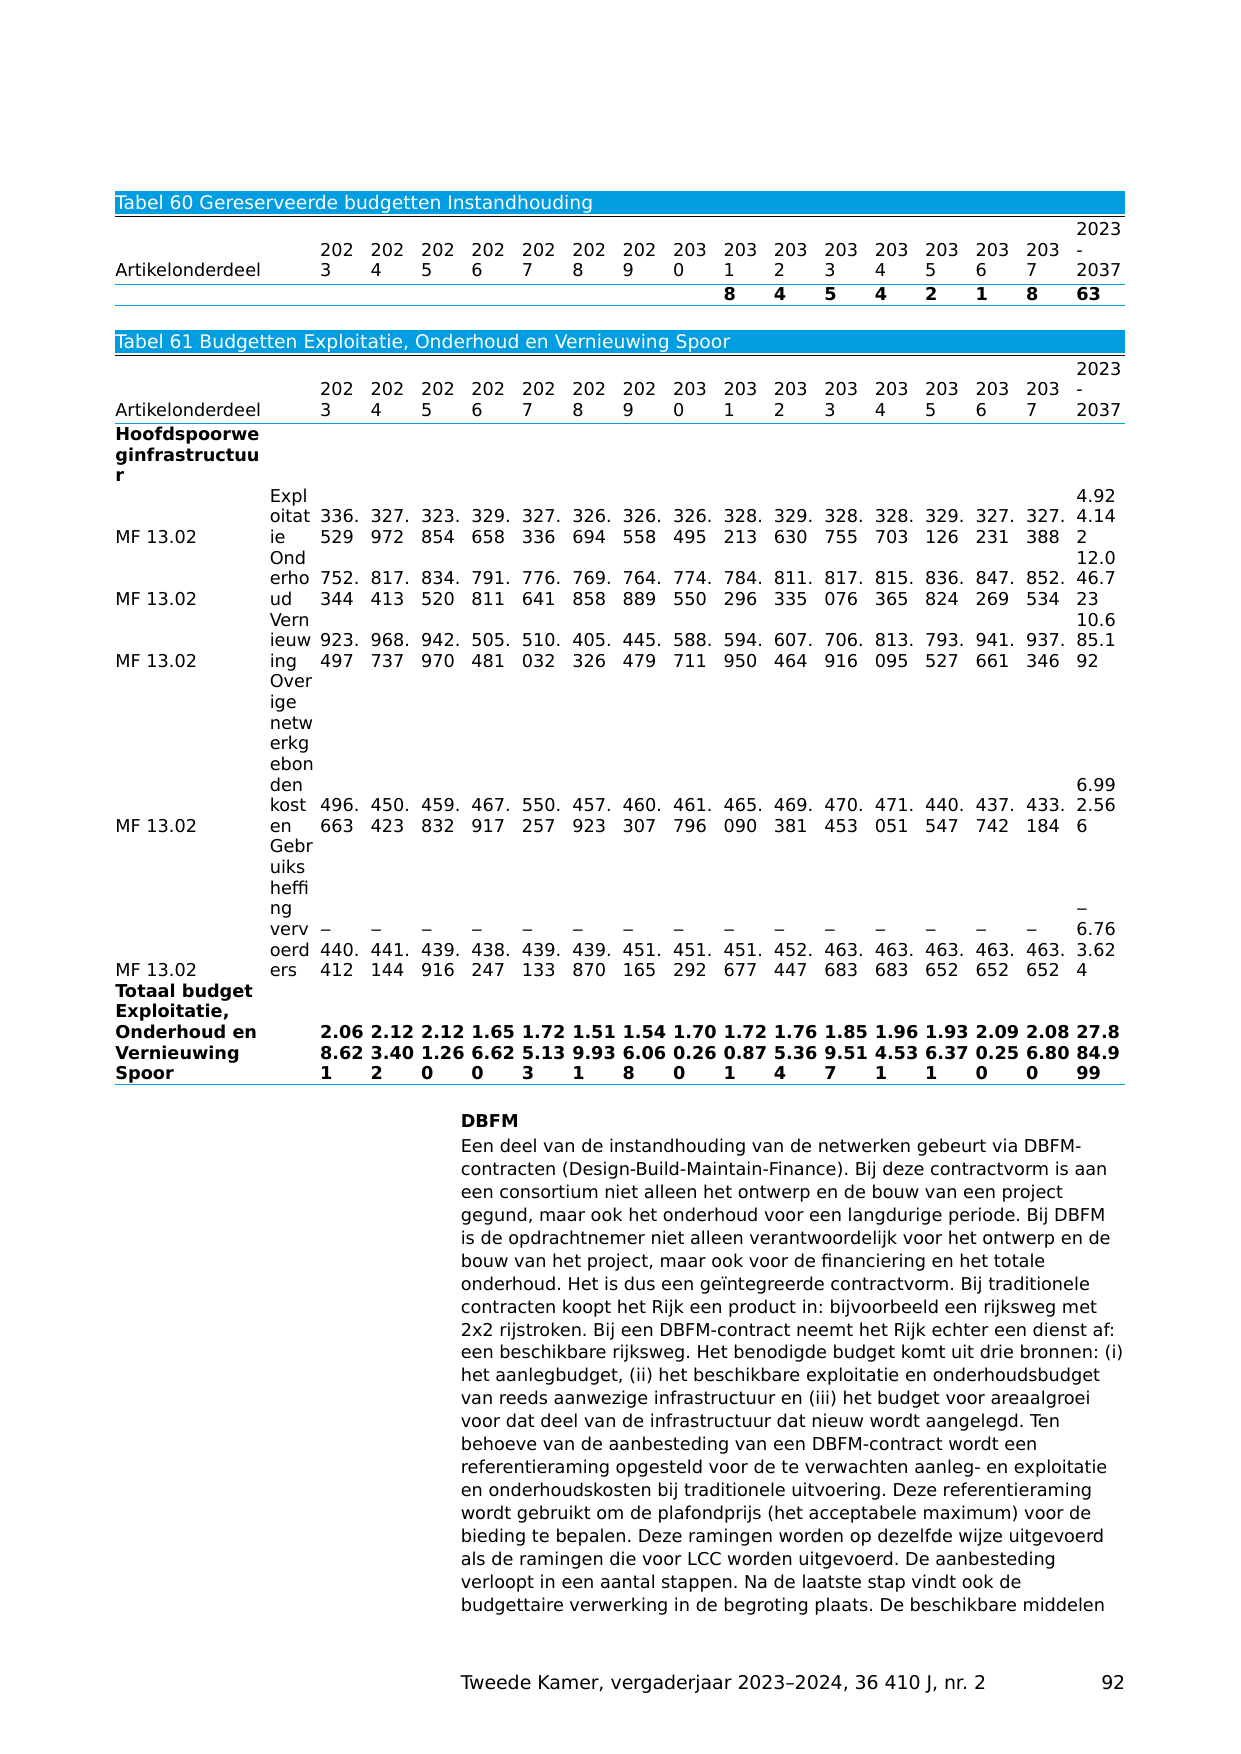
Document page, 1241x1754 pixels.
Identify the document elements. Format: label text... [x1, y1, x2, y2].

table_cell 2035 [922, 356, 972, 423]
table_cell ‒ 440.412 [317, 836, 367, 981]
table_cell 445.479 [620, 610, 670, 671]
table_cell [468, 424, 519, 486]
table_cell Onderhoud [267, 548, 317, 609]
table_cell 594.950 [720, 610, 771, 671]
table_cell 2028 [569, 356, 619, 423]
table_cell 2026 [468, 356, 519, 423]
table_cell [922, 424, 972, 486]
table_cell 1.765.364 [771, 981, 821, 1084]
table_cell Artikelonderdeel [115, 217, 267, 284]
table_cell MF 13.02 [115, 610, 267, 671]
table_cell [620, 285, 670, 304]
table_cell Overige netwerkgebonden kosten [267, 671, 317, 836]
table_cell 2027 [519, 356, 569, 423]
table_cell ‒ 6.763.624 [1073, 836, 1125, 981]
table_cell 2 [922, 285, 972, 304]
table_cell 2023-2037 [1073, 217, 1125, 284]
table_cell 2029 [620, 356, 670, 423]
table_cell [317, 424, 367, 486]
table_cell 323.854 [418, 486, 468, 548]
table_cell Artikelonderdeel [115, 356, 267, 423]
table_cell 2031 [720, 356, 771, 423]
table_cell [368, 424, 418, 486]
table_cell 2023 [317, 217, 367, 284]
table_cell 471.051 [872, 671, 922, 836]
table_cell [569, 424, 619, 486]
table_cell 2034 [872, 356, 922, 423]
table_cell 433.184 [1023, 671, 1073, 836]
table_cell ‒ 451.292 [670, 836, 720, 981]
table_cell 326.694 [569, 486, 619, 548]
table_cell [317, 285, 367, 304]
table_cell 327.388 [1023, 486, 1073, 548]
table_cell 774.550 [670, 548, 720, 609]
table_cell 405.326 [569, 610, 619, 671]
table_cell 1 [973, 285, 1023, 304]
table_cell 776.641 [519, 548, 569, 609]
table_cell ‒ 452.447 [771, 836, 821, 981]
table_cell [267, 217, 317, 284]
table_cell 923.497 [317, 610, 367, 671]
table_cell 2024 [368, 356, 418, 423]
text Een deel van de instandhouding van de netwerken gebeurt via DBFM-contracten (Design-Build-Maintain-Finance). Bij deze contractvorm is aan een consortium niet alleen het ontwerp en de bouw van een project gegund, maar ook het onderhoud voor een langdurige periode. Bij DBFM is de opdrachtnemer niet alleen verantwoordelijk voor het ontwerp en de bouw van het project, maar ook voor de financiering en het totale onderhoud. Het is dus een geïntegreerde contractvorm. Bij traditionele contracten koopt het Rijk een product in: bijvoorbeeld een rijksweg met 2x2 rijstroken. Bij een DBFM-contract neemt het Rijk echter een dienst af: een beschikbare rijksweg. Het benodigde budget komt uit drie bronnen: (i) het aanlegbudget, (ii) het beschikbare exploitatie en onderhoudsbudget van reeds aanwezige infrastructuur en (iii) het budget voor areaalgroei voor dat deel van de infrastructuur dat nieuw wordt aangelegd. Ten behoeve van de aanbesteding van een DBFM-contract wordt een referentieraming opgesteld voor de te verwachten aanleg- en exploitatie en onderhoudskosten bij traditionele uitvoering. Deze referentieraming wordt gebruikt om de plafondprijs (het acceptabele maximum) voor de bieding te bepalen. Deze ramingen worden op dezelfde wijze uitgevoerd als de ramingen die voor LCC worden uitgevoerd. De aanbesteding verloopt in een aantal stappen. Na de laatste stap vindt ook de budgettaire verwerking in de begroting plaats. De beschikbare middelen [461, 1134, 1125, 1616]
table_cell ‒ 441.144 [368, 836, 418, 981]
table_cell 2.086.800 [1023, 981, 1073, 1084]
table_cell MF 13.02 [115, 486, 267, 548]
table_cell ‒ 439.133 [519, 836, 569, 981]
table_cell 4 [872, 285, 922, 304]
table_cell 467.917 [468, 671, 519, 836]
table_cell 329.630 [771, 486, 821, 548]
table_cell 769.858 [569, 548, 619, 609]
table_cell [620, 424, 670, 486]
table_cell [973, 424, 1023, 486]
table_cell 2030 [670, 356, 720, 423]
table_cell 2036 [973, 356, 1023, 423]
table_cell [468, 285, 519, 304]
table_cell 764.889 [620, 548, 670, 609]
table_cell 328.213 [720, 486, 771, 548]
table_cell Vernieuwing [267, 610, 317, 671]
table_cell 437.742 [973, 671, 1023, 836]
table_cell 4.924.142 [1073, 486, 1125, 548]
table_cell 329.126 [922, 486, 972, 548]
table_cell 336.529 [317, 486, 367, 548]
table_cell 817.413 [368, 548, 418, 609]
table_cell 706.916 [821, 610, 872, 671]
table_cell 836.824 [922, 548, 972, 609]
table_cell 2031 [720, 217, 771, 284]
table_cell 847.269 [973, 548, 1023, 609]
table_cell 1.964.531 [872, 981, 922, 1084]
table_cell ‒ 463.652 [973, 836, 1023, 981]
table_cell 326.558 [620, 486, 670, 548]
table_cell 834.520 [418, 548, 468, 609]
table_cell 469.381 [771, 671, 821, 836]
table_cell 811.335 [771, 548, 821, 609]
table_cell 2035 [922, 217, 972, 284]
table_cell 2028 [569, 217, 619, 284]
table_cell [670, 285, 720, 304]
table_cell 852.534 [1023, 548, 1073, 609]
table_cell 457.923 [569, 671, 619, 836]
table_cell MF 13.02 [115, 836, 267, 981]
table_cell 2025 [418, 356, 468, 423]
table_cell 1.656.620 [468, 981, 519, 1084]
table_cell 791.811 [468, 548, 519, 609]
table_cell 27.884.999 [1073, 981, 1125, 1084]
table_cell 1.700.260 [670, 981, 720, 1084]
table_cell 2.121.260 [418, 981, 468, 1084]
table_cell ‒ 463.683 [821, 836, 872, 981]
table_cell 2034 [872, 217, 922, 284]
table_cell 2026 [468, 217, 519, 284]
table_cell [720, 424, 771, 486]
table_cell 329.658 [468, 486, 519, 548]
table_cell 465.090 [720, 671, 771, 836]
table_cell [519, 285, 569, 304]
table_cell 326.495 [670, 486, 720, 548]
table_cell 2032 [771, 356, 821, 423]
table_cell [267, 424, 317, 486]
table_cell Totaal budget Exploitatie, Onderhoud en Vernieuwing Spoor [115, 981, 267, 1084]
table_cell 1.720.871 [720, 981, 771, 1084]
table_cell 470.453 [821, 671, 872, 836]
table_cell Gebruiksheffing vervoerders [267, 836, 317, 981]
table_cell 937.346 [1023, 610, 1073, 671]
table_cell ‒ 438.247 [468, 836, 519, 981]
table_cell 1.725.133 [519, 981, 569, 1084]
table_cell 8 [720, 285, 771, 304]
table_cell 815.365 [872, 548, 922, 609]
table_cell [771, 424, 821, 486]
table_cell 968.737 [368, 610, 418, 671]
table_cell 450.423 [368, 671, 418, 836]
table_cell 510.032 [519, 610, 569, 671]
table_cell 460.307 [620, 671, 670, 836]
table_cell 2023 [317, 356, 367, 423]
table_cell [519, 424, 569, 486]
table_cell [267, 285, 317, 304]
table_cell [418, 285, 468, 304]
table_cell [418, 424, 468, 486]
table_cell 505.481 [468, 610, 519, 671]
table_cell 607.464 [771, 610, 821, 671]
table_cell 793.527 [922, 610, 972, 671]
table_cell 5 [821, 285, 872, 304]
table_cell ‒ 463.652 [1023, 836, 1073, 981]
table_cell ‒ 451.677 [720, 836, 771, 981]
table_cell 327.231 [973, 486, 1023, 548]
table_cell 2036 [973, 217, 1023, 284]
table_cell 1.546.068 [620, 981, 670, 1084]
table_cell [368, 285, 418, 304]
table_cell 813.095 [872, 610, 922, 671]
table_cell 2025 [418, 217, 468, 284]
table_cell 327.972 [368, 486, 418, 548]
table_cell 2032 [771, 217, 821, 284]
text DBFM [461, 1109, 1125, 1132]
table_cell [872, 424, 922, 486]
table_cell MF 13.02 [115, 671, 267, 836]
table_cell ‒ 439.916 [418, 836, 468, 981]
table_cell ‒ 451.165 [620, 836, 670, 981]
table_cell 10.685.192 [1073, 610, 1125, 671]
table_cell 12.046.723 [1073, 548, 1125, 609]
table_cell 2.123.402 [368, 981, 418, 1084]
table_cell 4 [771, 285, 821, 304]
table_cell 2037 [1023, 356, 1073, 423]
table_cell [569, 285, 619, 304]
table_cell 2027 [519, 217, 569, 284]
table_cell ‒ 463.652 [922, 836, 972, 981]
table_cell 459.832 [418, 671, 468, 836]
table_cell 2023-2037 [1073, 356, 1125, 423]
table_cell 942.970 [418, 610, 468, 671]
table_cell 550.257 [519, 671, 569, 836]
table_cell 2033 [821, 356, 872, 423]
table_cell 1.519.931 [569, 981, 619, 1084]
table_cell 2037 [1023, 217, 1073, 284]
table_cell 817.076 [821, 548, 872, 609]
table_cell 63 [1073, 285, 1125, 304]
table_cell [1073, 424, 1125, 486]
table_cell [821, 424, 872, 486]
table_cell 2.068.621 [317, 981, 367, 1084]
table_cell 328.703 [872, 486, 922, 548]
table_cell 496.663 [317, 671, 367, 836]
table_cell 461.796 [670, 671, 720, 836]
table_cell 327.336 [519, 486, 569, 548]
table_cell 2030 [670, 217, 720, 284]
table_cell Hoofdspoorweginfrastructuur [115, 424, 267, 486]
table_cell ‒ 439.870 [569, 836, 619, 981]
table_cell 2024 [368, 217, 418, 284]
table_cell 784.296 [720, 548, 771, 609]
table_cell 1.859.517 [821, 981, 872, 1084]
table_cell [115, 285, 267, 304]
table_cell 2029 [620, 217, 670, 284]
table_cell MF 13.02 [115, 548, 267, 609]
table_cell 941.661 [973, 610, 1023, 671]
table_cell 588.711 [670, 610, 720, 671]
table_cell 440.547 [922, 671, 972, 836]
table_cell [267, 356, 317, 423]
table_cell 1.936.371 [922, 981, 972, 1084]
table_cell [267, 981, 317, 1084]
table_cell [670, 424, 720, 486]
table_cell 8 [1023, 285, 1073, 304]
table_cell 752.344 [317, 548, 367, 609]
table_cell 6.992.566 [1073, 671, 1125, 836]
table_cell 2033 [821, 217, 872, 284]
table_cell 328.755 [821, 486, 872, 548]
table_cell Exploitatie [267, 486, 317, 548]
table_cell 2.090.250 [973, 981, 1023, 1084]
table_cell [1023, 424, 1073, 486]
table_cell ‒ 463.683 [872, 836, 922, 981]
